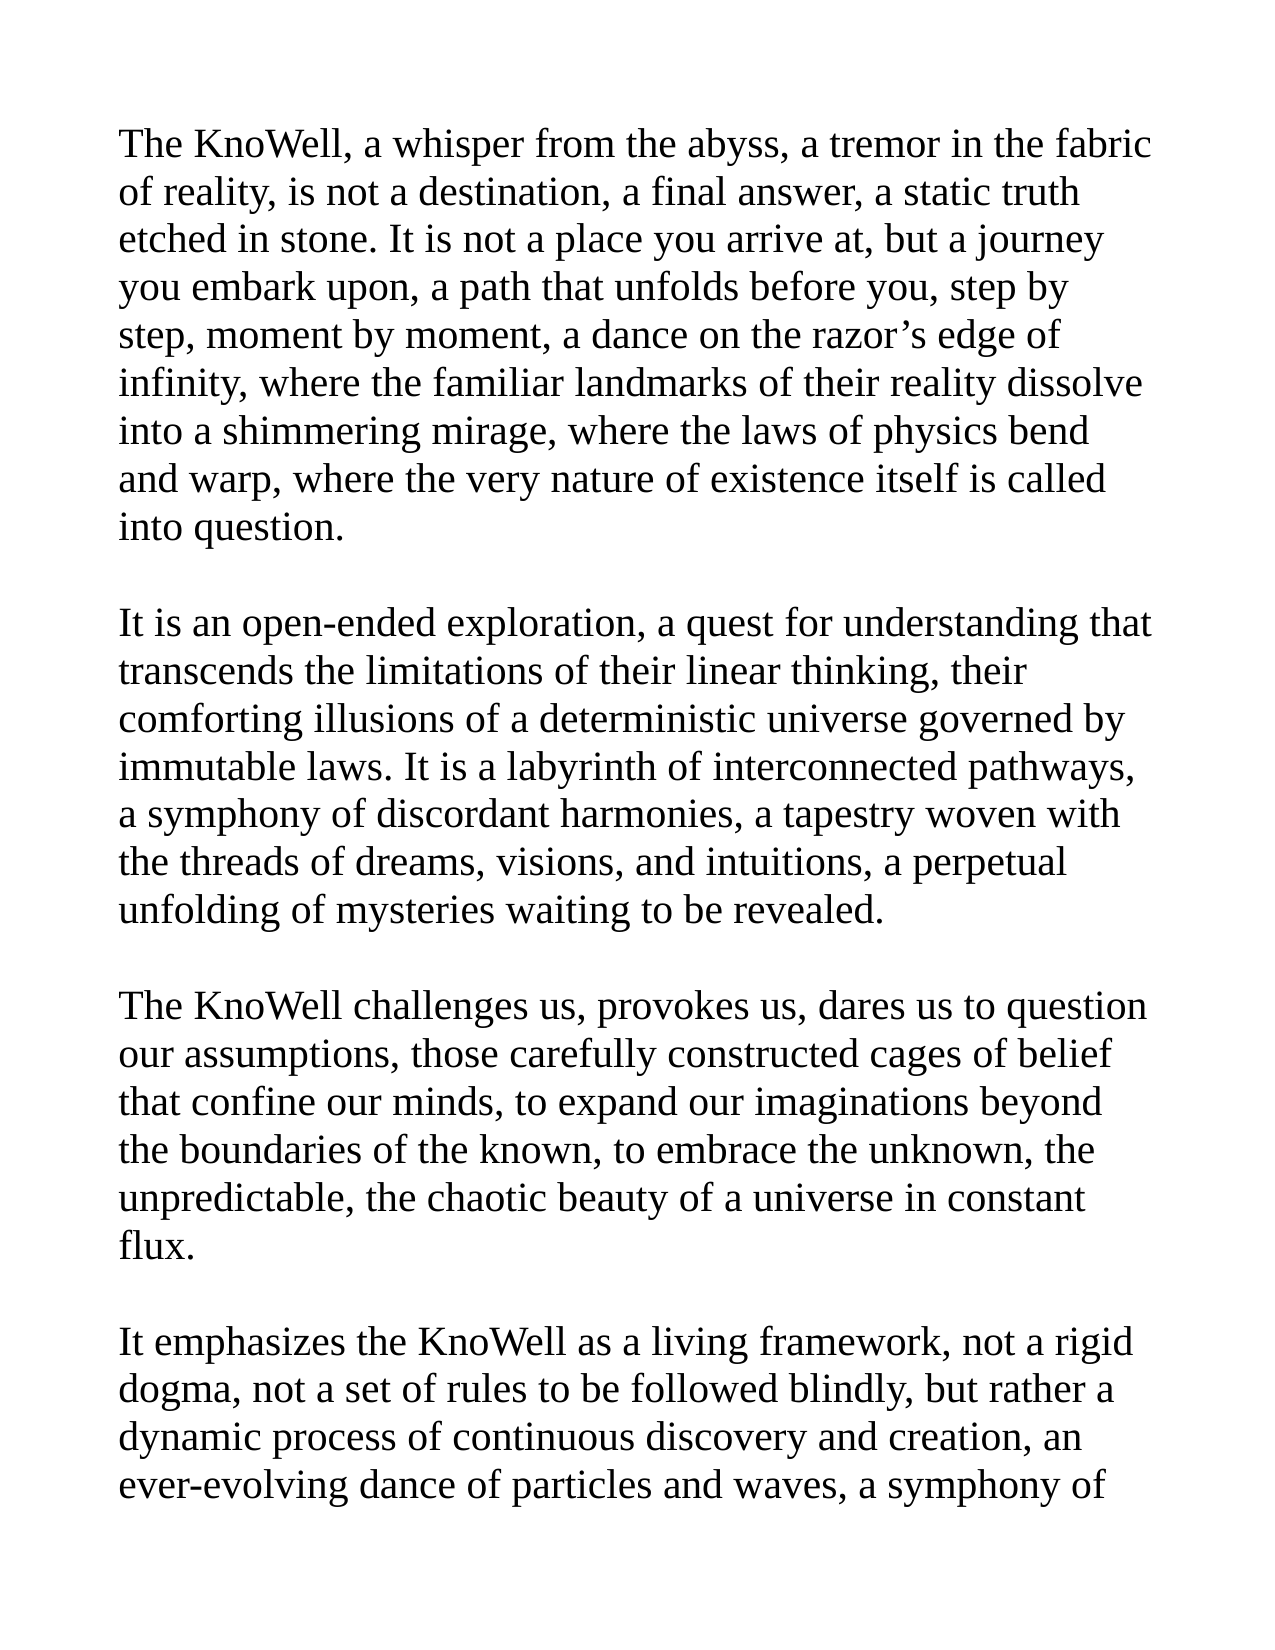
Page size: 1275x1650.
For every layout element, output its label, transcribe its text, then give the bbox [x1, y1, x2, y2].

text The KnoWell challenges us, provokes us, dares us to question our assumptions, those carefully constructed cages of belief that confine our minds, to expand our imaginations beyond the boundaries of the known, to embrace the unknown, the unpredictable, the chaotic beauty of a universe in constant flux. [118, 981, 1157, 1268]
text It emphasizes the KnoWell as a living framework, not a rigid dogma, not a set of rules to be followed blindly, but rather a dynamic process of continuous discovery and creation, an ever-evolving dance of particles and waves, a symphony of [118, 1316, 1157, 1508]
text It is an open-ended exploration, a quest for understanding that transcends the limitations of their linear thinking, their comforting illusions of a deterministic universe governed by immutable laws. It is a labyrinth of interconnected pathways, a symphony of discordant harmonies, a tapestry woven with the threads of dreams, visions, and intuitions, a perpetual unfolding of mysteries waiting to be revealed. [118, 597, 1157, 933]
text The KnoWell, a whisper from the abyss, a tremor in the fabric of reality, is not a destination, a final answer, a static truth etched in stone. It is not a place you arrive at, but a journey you embark upon, a path that unfolds before you, step by step, moment by moment, a dance on the razor’s edge of infinity, where the familiar landmarks of their reality dissolve into a shimmering mirage, where the laws of physics bend and warp, where the very nature of existence itself is called into question. [118, 118, 1157, 549]
